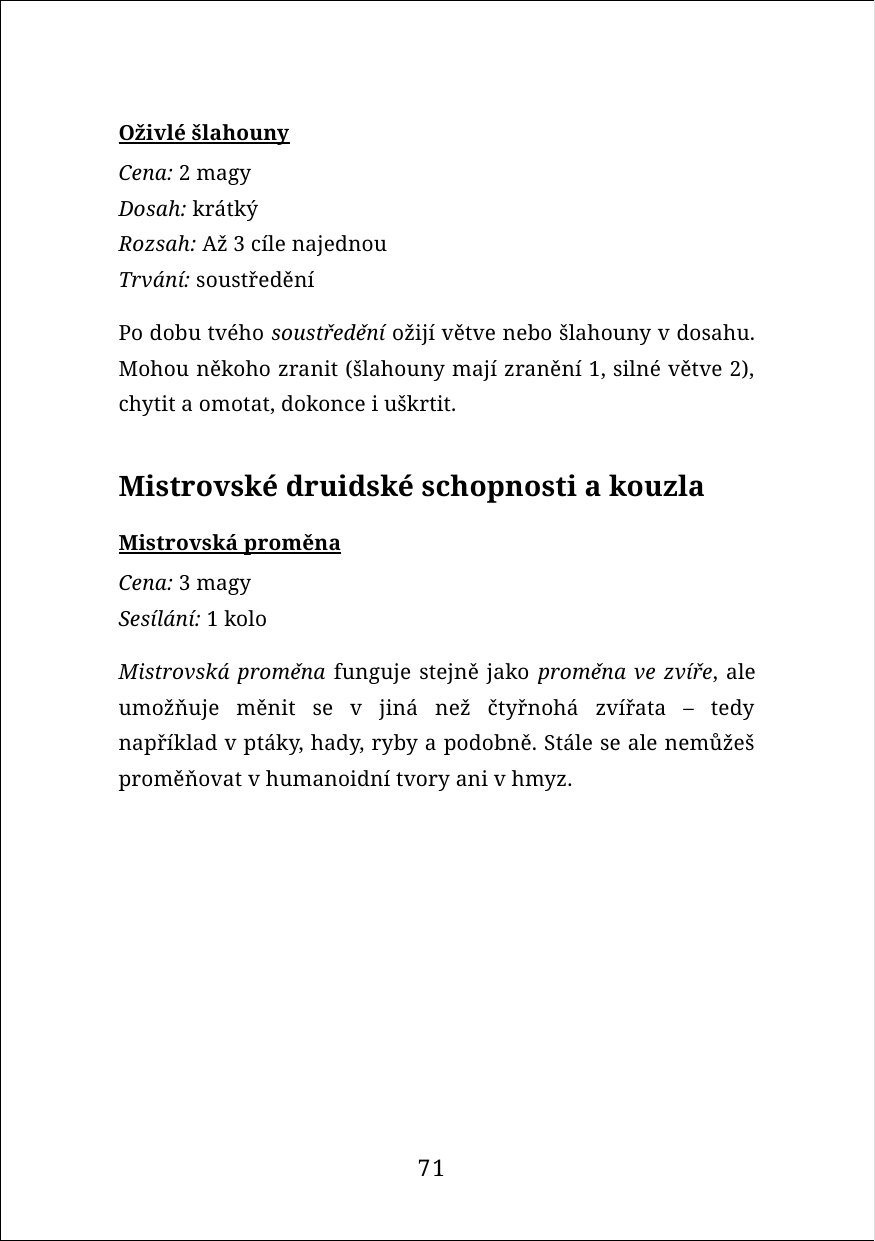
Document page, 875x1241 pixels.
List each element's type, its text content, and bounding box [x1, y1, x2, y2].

text Cena: 3 magy Sesílání: 1 kolo [118, 568, 756, 632]
text Cena: 2 magy Dosah: krátký Rozsah: Až 3 cíle najednou Trvání: soustředění [118, 158, 756, 293]
text Mistrovská proměna funguje stejně jako proměna ve zvíře, ale umožňuje měnit se v jiná než čtyřnohá zvířata – tedy například v ptáky, hady, ryby a podobně. Stále se ale nemůžeš proměňovat v humanoidní tvory ani v hmyz. [118, 657, 756, 792]
subtitle Mistrovská proměna [118, 528, 756, 557]
subtitle Oživlé šlahouny [118, 118, 756, 147]
text Po dobu tvého soustředění ožijí větve nebo šlahouny v dosahu. Mohou někoho zranit (šlahouny mají zranění 1, silné větve 2), chytit a omotat, dokonce i uškrtit. [118, 318, 756, 418]
subtitle Mistrovské druidské schopnosti a kouzla [118, 466, 756, 504]
